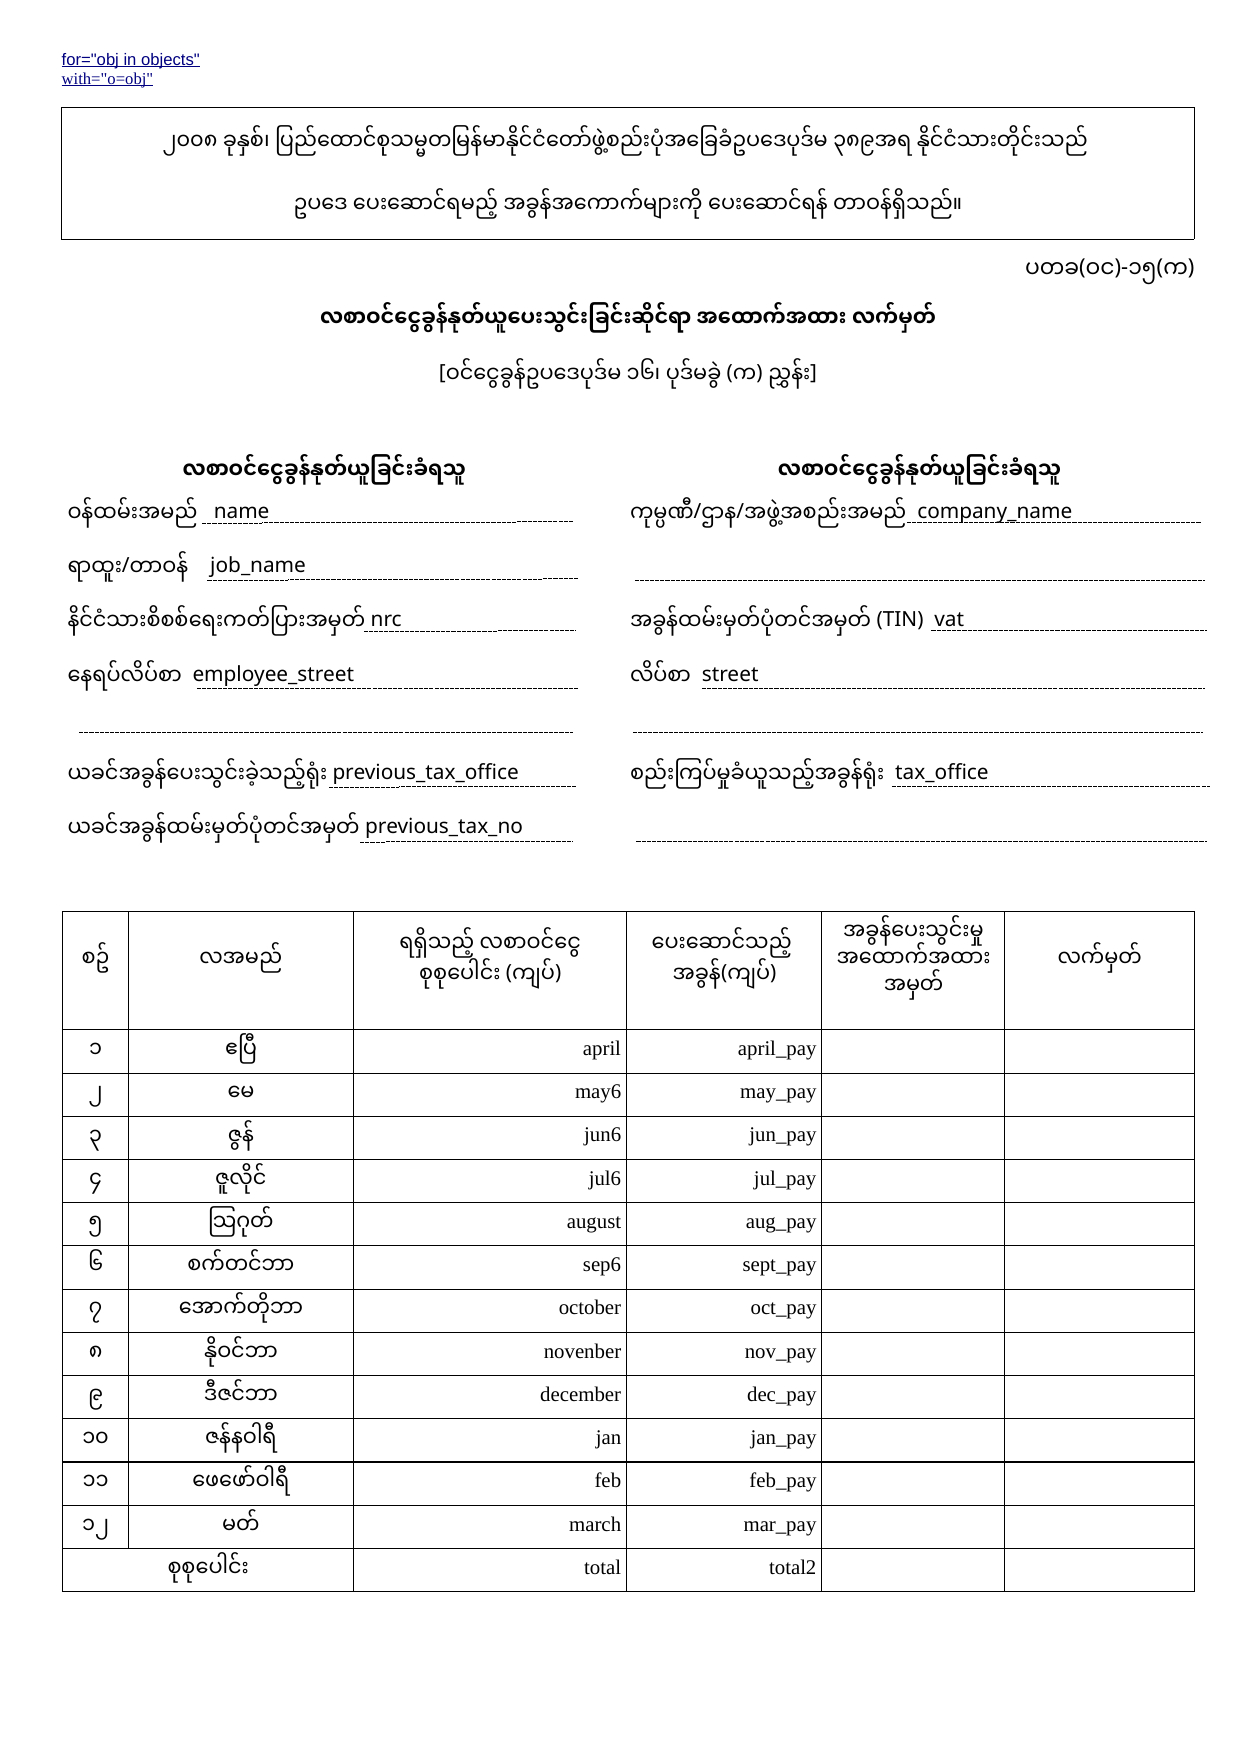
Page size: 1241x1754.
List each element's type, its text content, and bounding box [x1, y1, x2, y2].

table_cell [822, 1203, 1004, 1245]
table_cell ၁၂ [63, 1506, 128, 1548]
table_cell ၇ [63, 1290, 128, 1332]
table_cell mar_pay [627, 1506, 821, 1548]
table_cell [1005, 1290, 1194, 1332]
table_cell ၁၀ [63, 1419, 128, 1461]
table_cell ကုမ္ပဏီ/ဌာန/အဖွဲ့အစည်းအမည် company_name [624, 490, 1214, 599]
table_header လစာဝင်ငွေခွန်နုတ်ယူခြင်းခံရသူ [624, 451, 1214, 490]
table_cell သြဂုတ် [129, 1203, 353, 1245]
table_cell နိုဝင်ဘာ [129, 1333, 353, 1375]
table_cell [1005, 1160, 1194, 1202]
table_cell [822, 1290, 1004, 1332]
table_cell [822, 1549, 1004, 1591]
table_cell [1005, 1333, 1194, 1375]
table_cell jan [354, 1419, 626, 1461]
table_cell ယခင်အခွန်ပေးသွင်းခဲ့သည့်ရုံး previous_tax_office [61, 751, 586, 805]
table_cell ပတခ(ဝင)-၁၅(က) [61, 240, 1194, 299]
table_cell နိင်ငံသားစိစစ်ရေးကတ်ပြားအမှတ် nrc [61, 599, 586, 653]
table_cell အောက်တိုဘာ [129, 1290, 353, 1332]
table_cell ဖေဖော်ဝါရီ [129, 1463, 353, 1505]
table_header ပေးဆောင်သည့် အခွန်(ကျပ်) [627, 912, 821, 1029]
table_cell [1005, 1376, 1194, 1418]
table_cell sept_pay [627, 1246, 821, 1288]
table_cell [822, 1333, 1004, 1375]
table_cell [1005, 1463, 1194, 1505]
table_cell စုစုပေါင်း [63, 1549, 353, 1591]
table_cell jan_pay [627, 1419, 821, 1461]
table_cell october [354, 1290, 626, 1332]
table_cell may_pay [627, 1074, 821, 1116]
table_cell jun6 [354, 1117, 626, 1159]
table_cell oct_pay [627, 1290, 821, 1332]
table_cell jul6 [354, 1160, 626, 1202]
table_cell [586, 599, 624, 653]
table_cell ဝန်ထမ်းအမည် name [61, 490, 586, 544]
table_cell [586, 490, 624, 544]
table_header [586, 451, 624, 490]
table_cell [1005, 1074, 1194, 1116]
table_cell ဇန်နဝါရီ [129, 1419, 353, 1461]
table_cell [586, 805, 624, 859]
table_cell ၆ [63, 1246, 128, 1288]
table_cell ရာထူး/တာဝန် job_name [61, 544, 586, 599]
table_cell ဇွန် [129, 1117, 353, 1159]
text for="obj in objects" [61, 49, 1194, 69]
table_header ရရှိသည့် လစာဝင်ငွေ စုစုပေါင်း (ကျပ်) [354, 912, 626, 1029]
table_cell april_pay [627, 1030, 821, 1072]
table_cell sep6 [354, 1246, 626, 1288]
table_cell ဒီဇင်ဘာ [129, 1376, 353, 1418]
table_header လစာဝင်ငွေခွန်နုတ်ယူပေးသွင်းခြင်းဆိုင်ရာ အထောက်အထား လက်မှတ် [ဝင်ငွေခွန်ဥပဒေပုဒ်မ ၁၆၊ ပုဒ်မခွဲ (က) ညွှန်း] [61, 299, 1194, 406]
table_header အခွန်ပေးသွင်းမှု အထောက်အထား အမှတ် [822, 912, 1004, 1029]
table_cell ၉ [63, 1376, 128, 1418]
table_cell [586, 751, 624, 805]
table_cell ယခင်အခွန်ထမ်းမှတ်ပုံတင်အမှတ် previous_tax_no [61, 805, 586, 859]
table_cell [822, 1160, 1004, 1202]
table_cell [822, 1246, 1004, 1288]
table_cell [822, 1376, 1004, 1418]
table_cell feb_pay [627, 1463, 821, 1505]
table_cell ၁၁ [63, 1463, 128, 1505]
table_cell နေရပ်လိပ်စာ employee_street [61, 653, 586, 751]
table_cell စည်းကြပ်မှုခံယူသည့်အခွန်ရုံး tax_office [624, 751, 1214, 859]
table_cell [1005, 1030, 1194, 1072]
table_cell လိပ်စာ street [624, 653, 1214, 751]
table_header စဥ် [63, 912, 128, 1029]
table_cell ၈ [63, 1333, 128, 1375]
table_cell ၃ [63, 1117, 128, 1159]
table_cell [822, 1074, 1004, 1116]
table_cell [1005, 1246, 1194, 1288]
table_cell ၅ [63, 1203, 128, 1245]
table_cell march [354, 1506, 626, 1548]
table_cell aug_pay [627, 1203, 821, 1245]
table_cell total2 [627, 1549, 821, 1591]
table_cell အခွန်ထမ်းမှတ်ပုံတင်အမှတ် (TIN) vat [624, 599, 1214, 653]
table_cell december [354, 1376, 626, 1418]
table_cell novenber [354, 1333, 626, 1375]
table_cell jun_pay [627, 1117, 821, 1159]
table_cell [822, 1030, 1004, 1072]
table_cell မတ် [129, 1506, 353, 1548]
table_cell nov_pay [627, 1333, 821, 1375]
table_cell [822, 1463, 1004, 1505]
table_header လအမည် [129, 912, 353, 1029]
table_header လစာဝင်ငွေခွန်နုတ်ယူခြင်းခံရသူ [61, 451, 586, 490]
table_cell ဇူလိုင် [129, 1160, 353, 1202]
table_cell [822, 1117, 1004, 1159]
table_cell [586, 653, 624, 751]
table_cell [1005, 1117, 1194, 1159]
table_cell feb [354, 1463, 626, 1505]
table_header ၂၀၀၈ ခုနှစ်၊ ပြည်ထောင်စုသမ္မတမြန်မာနိုင်ငံတော်ဖွဲ့စည်းပုံအခြေခံဥပဒေပုဒ်မ ၃၈၉အရ နိုင်ငံသားတိုင်းသည် ဥပ‌ဒေ ပေးဆောင်ရမည့် အခွန်အကောက်များကို ပေးဆောင်ရန် တာဝန်ရှိသည်။ [62, 108, 1194, 239]
table_cell [1005, 1419, 1194, 1461]
table_cell ဧပြီ [129, 1030, 353, 1072]
table_header လက်မှတ် [1005, 912, 1194, 1029]
table_cell ၂ [63, 1074, 128, 1116]
table_cell dec_pay [627, 1376, 821, 1418]
table_cell မေ [129, 1074, 353, 1116]
table_cell ၁ [63, 1030, 128, 1072]
table_cell [586, 544, 624, 599]
text with="o=obj" [61, 69, 1194, 88]
table_cell august [354, 1203, 626, 1245]
table_cell jul_pay [627, 1160, 821, 1202]
table_cell total [354, 1549, 626, 1591]
table_cell စက်တင်ဘာ [129, 1246, 353, 1288]
table_cell [822, 1419, 1004, 1461]
table_cell [1005, 1506, 1194, 1548]
table_cell [822, 1506, 1004, 1548]
table_cell [1005, 1203, 1194, 1245]
table_cell [1005, 1549, 1194, 1591]
table_cell ၄ [63, 1160, 128, 1202]
table_cell may6 [354, 1074, 626, 1116]
table_cell april [354, 1030, 626, 1072]
